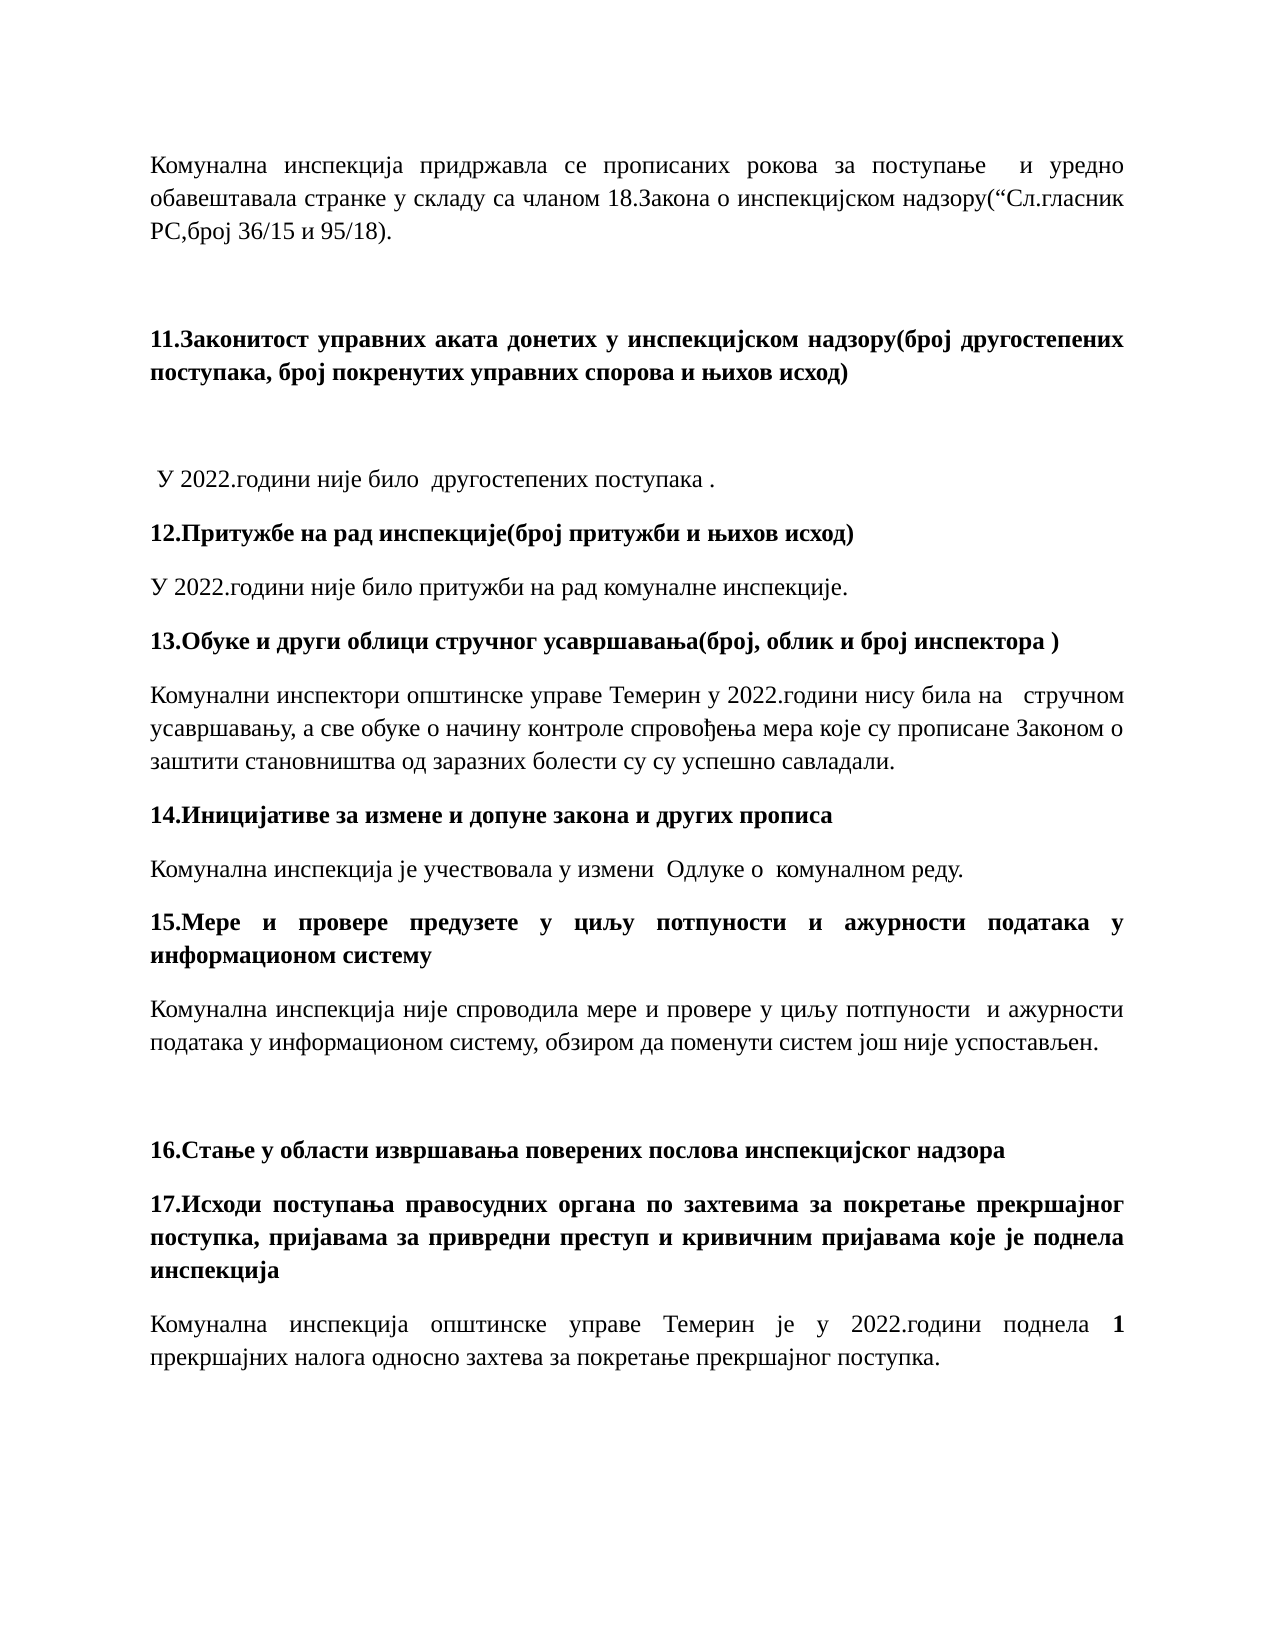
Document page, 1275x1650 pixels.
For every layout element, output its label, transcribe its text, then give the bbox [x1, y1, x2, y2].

text У 2022.години није било другостепених поступака . [150, 464, 1125, 493]
text 11.Законитост управних аката донетих у инспекцијском надзору(број другостепених поступака, број покренутих управних спорова и њихов исход) [150, 324, 1125, 386]
text 14.Иницијативе за измене и допуне закона и других прописа [150, 800, 1125, 828]
text 15.Мере и провере предузете у циљу потпуности и ажурности података у информационом систему [150, 907, 1125, 969]
text 12.Притужбе на рад инспекције(број притужби и њихов исход) [150, 518, 1125, 547]
text Комунална инспекција је учествовала у измени Одлуке о комуналном реду. [150, 854, 1125, 882]
text У 2022.години није било притужби на рад комуналне инспекције. [150, 572, 1125, 601]
text Комунална инспекција придржавла се прописаних рокова за поступање и уредно обавештавала странке у складу са чланом 18.Закона о инспекцијском надзору(“Сл.гласник РС,број 36/15 и 95/18). [150, 150, 1125, 245]
text 16.Стање у области извршавања поверених послова инспекцијског надзора [150, 1135, 1125, 1164]
text 17.Исходи поступања правосудних органа по захтевима за покретање прекршајног поступка, пријавама за привредни преступ и кривичним пријавама које је поднела инспекција [150, 1189, 1125, 1284]
text Комунална инспекција општинске управе Темерин је у 2022.години поднела 1 прекршајних налога односно захтева за покретање прекршајног поступка. [150, 1309, 1125, 1371]
text Комунална инспекција није спроводила мере и провере у циљу потпуности и ажурности података у информационом систему, обзиром да поменути систем још није успостављен. [150, 994, 1125, 1056]
text 13.Обуке и други облици стручног усавршавања(број, облик и број инспектора ) [150, 626, 1125, 655]
text Комунални инспектори општинске управе Темерин у 2022.години нису била на стручном усавршавању, а све обуке о начину контроле спровођења мера које су прописане Законом о заштити становништва од заразних болести су су успешно савладали. [150, 680, 1125, 775]
